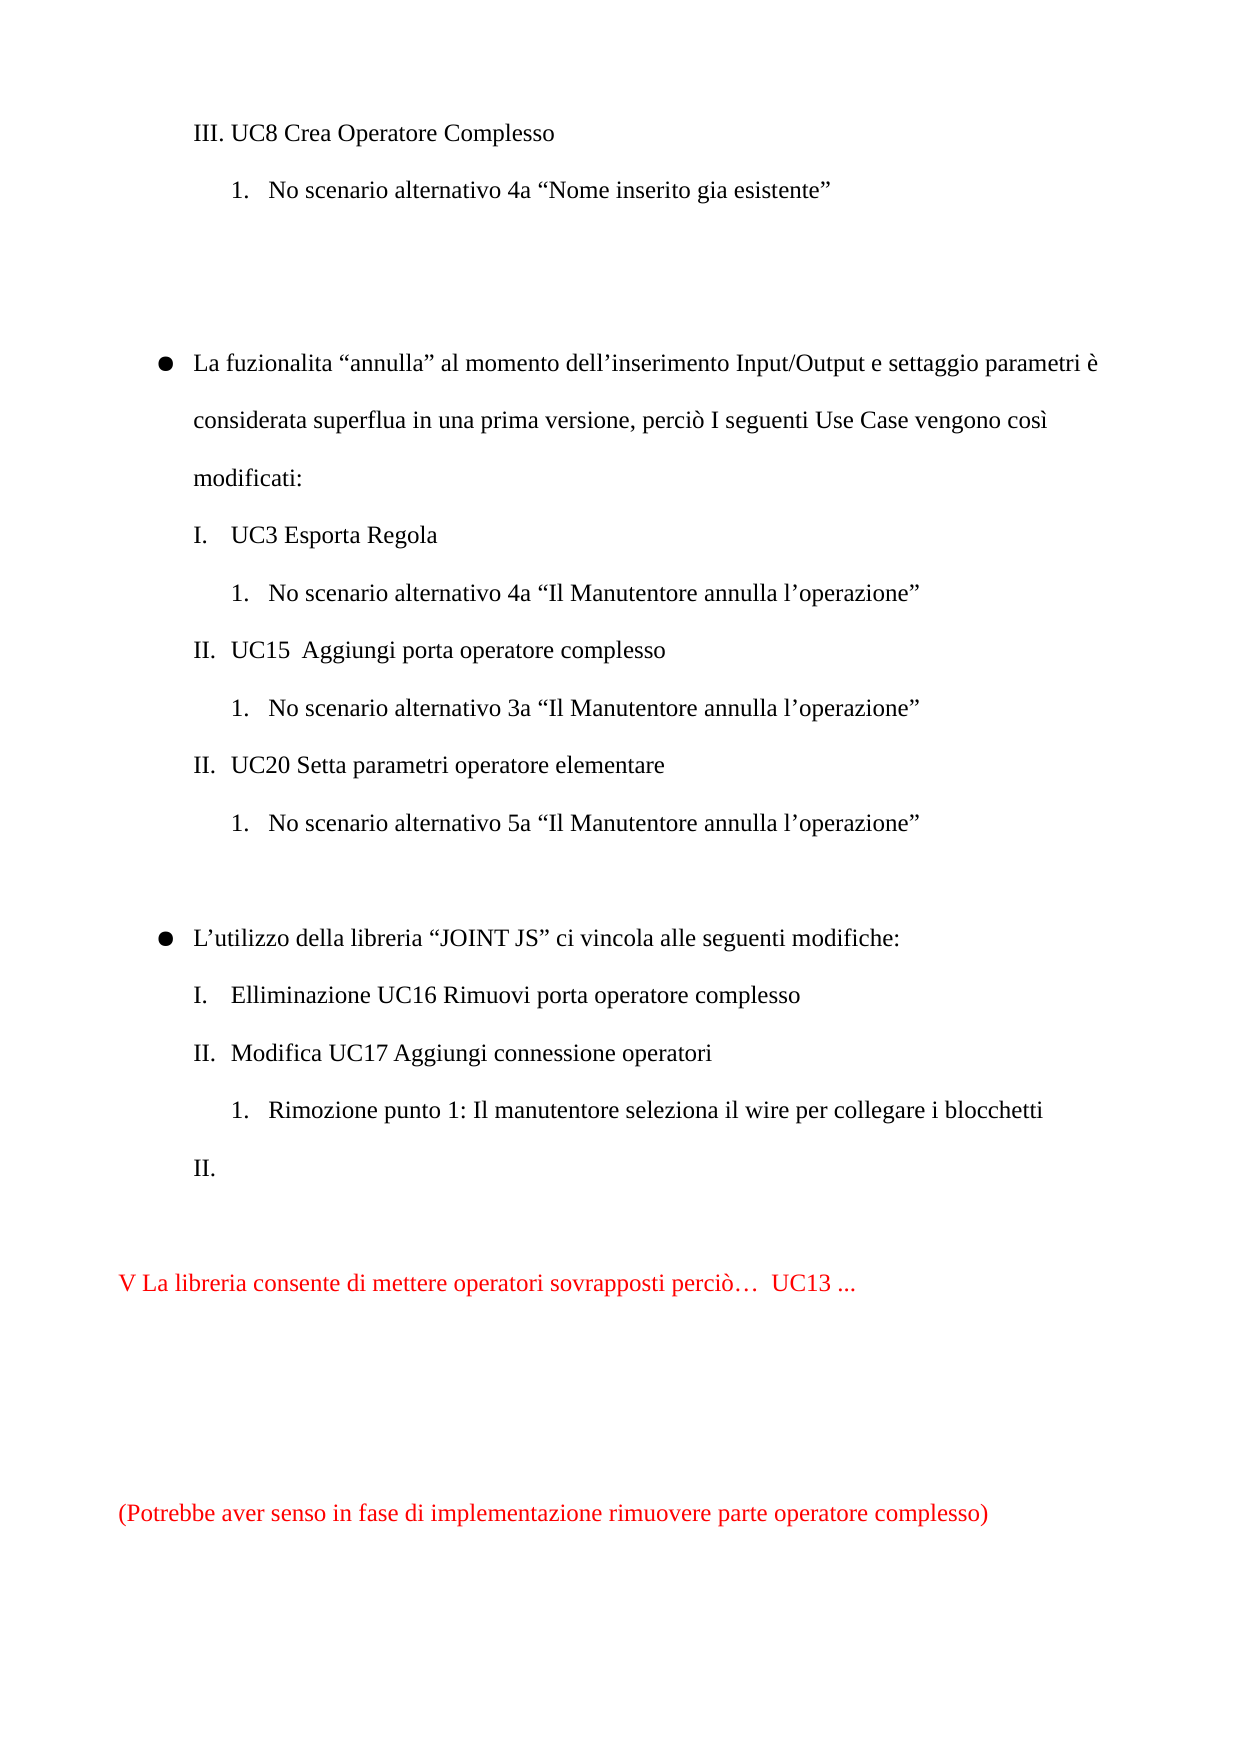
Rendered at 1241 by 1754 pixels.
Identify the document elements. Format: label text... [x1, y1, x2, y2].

text (Potrebbe aver senso in fase di implementazione rimuovere parte operatore complesso) [118, 1498, 1122, 1527]
list Rimozione punto 1: Il manutentore seleziona il wire per collegare i blocchetti [231, 1096, 1122, 1124]
list UC15 Aggiungi porta operatore complesso [193, 636, 1122, 664]
list Elliminazione UC16 Rimuovi porta operatore complesso [193, 981, 1122, 1009]
list No scenario alternativo 3a “Il Manutentore annulla l’operazione” [231, 693, 1122, 722]
list UC8 Crea Operatore Complesso [193, 118, 1122, 147]
list UC20 Setta parametri operatore elementare [193, 751, 1122, 779]
list No scenario alternativo 4a “Il Manutentore annulla l’operazione” [231, 578, 1122, 607]
list L’utilizzo della libreria “JOINT JS” ci vincola alle seguenti modifiche: [156, 923, 1122, 952]
list UC3 Esporta Regola [193, 521, 1122, 549]
list No scenario alternativo 5a “Il Manutentore annulla l’operazione” [231, 808, 1122, 837]
list La fuzionalita “annulla” al momento dell’inserimento Input/Output e settaggio parametri è considerata superflua in una prima versione, perciò I seguenti Use Case vengono così modificati: [156, 348, 1122, 492]
list Modifica UC17 Aggiungi connessione operatori [193, 1038, 1122, 1067]
list No scenario alternativo 4a “Nome inserito gia esistente” [231, 176, 1122, 204]
text V La libreria consente di mettere operatori sovrapposti perciò… UC13 ... [118, 1268, 1122, 1297]
